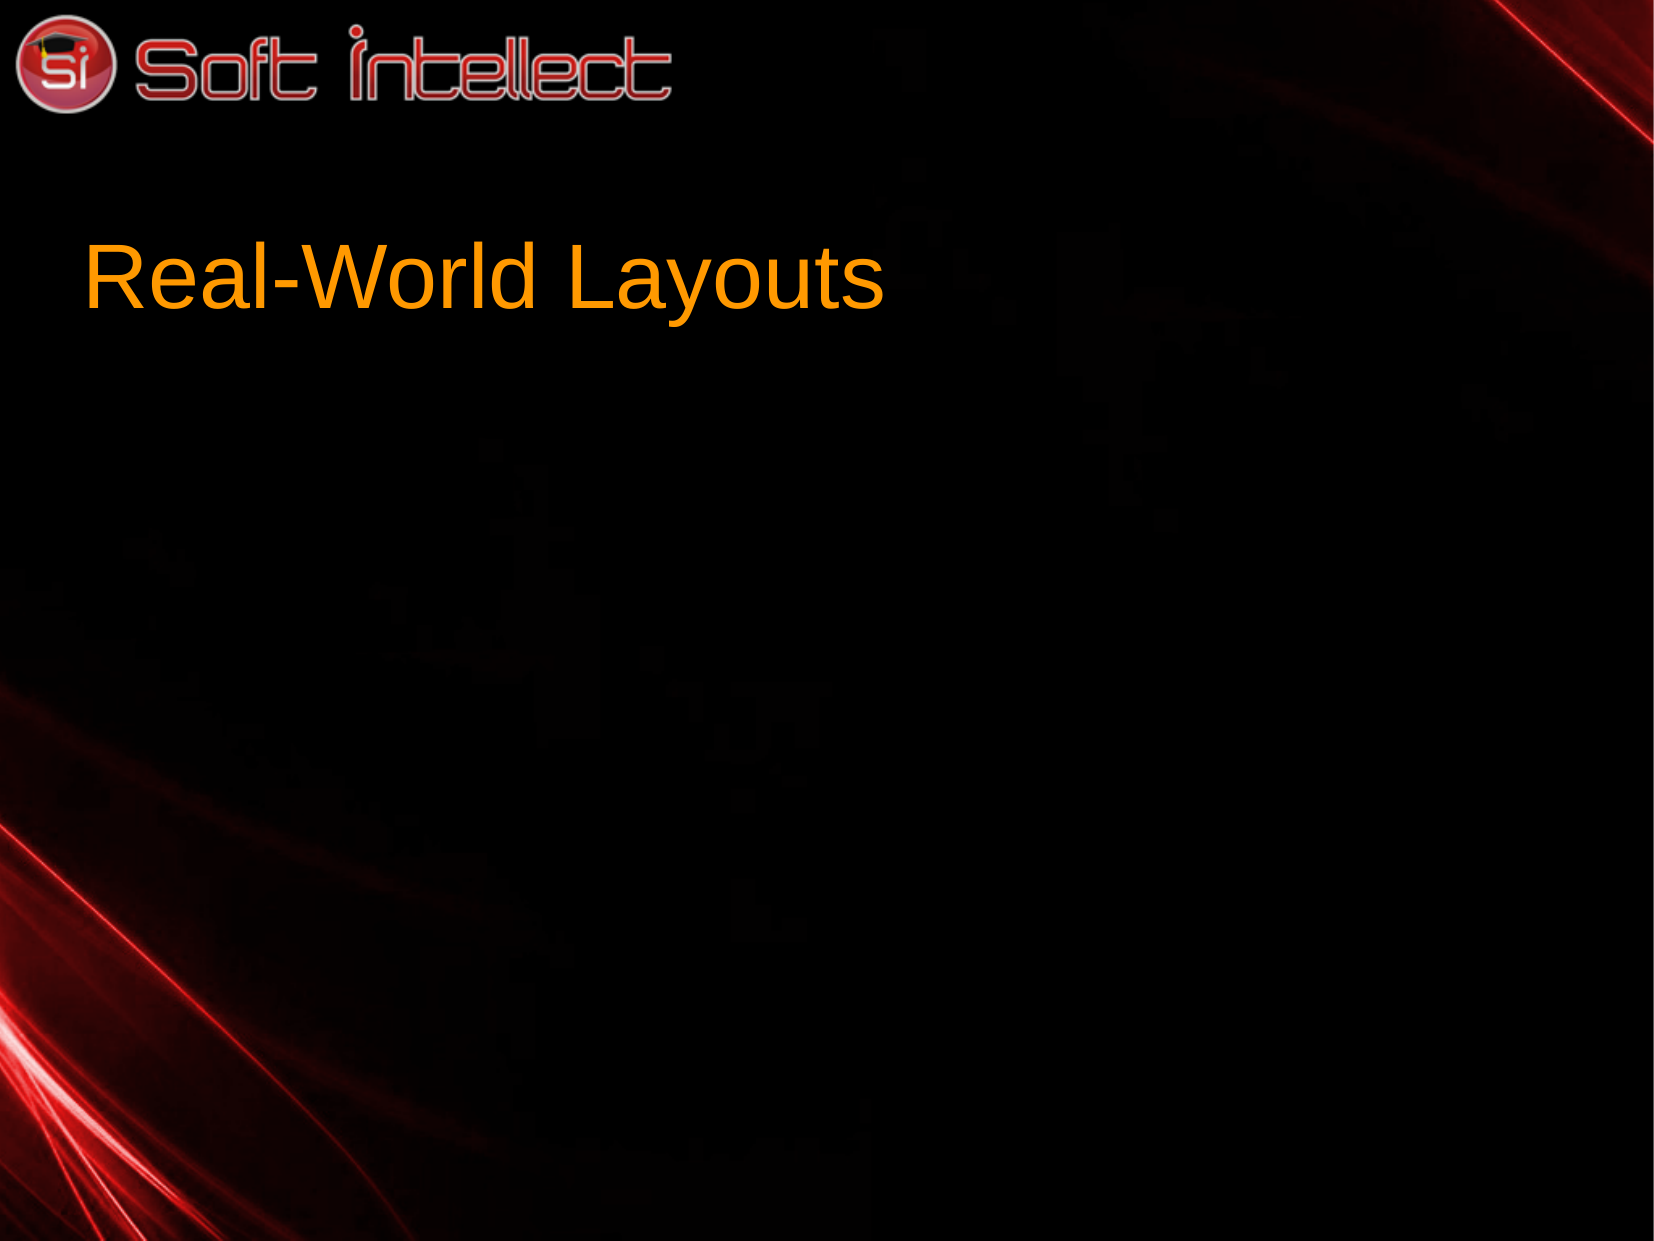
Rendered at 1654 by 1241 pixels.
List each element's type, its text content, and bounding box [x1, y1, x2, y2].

picture [0, 0, 1654, 1241]
title Real-World Layouts [82, 173, 1571, 381]
